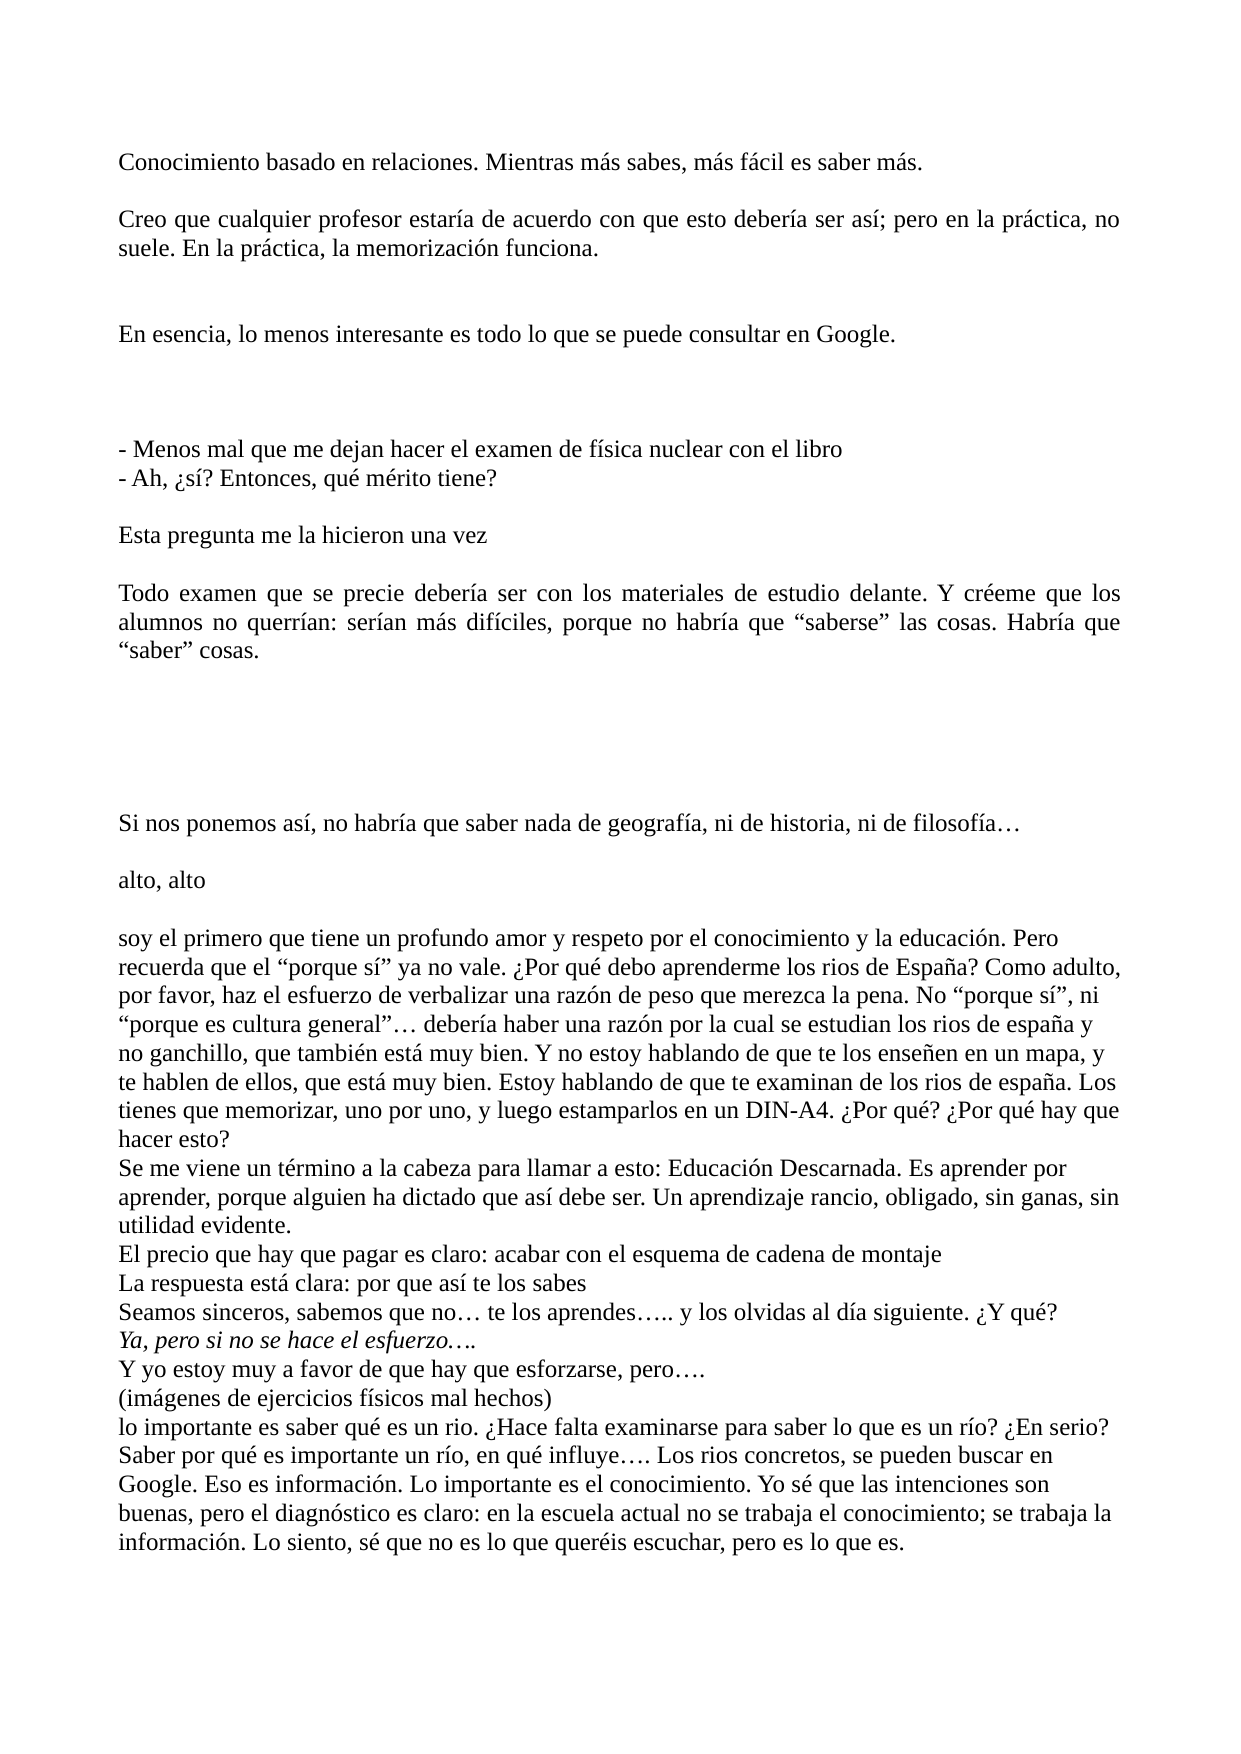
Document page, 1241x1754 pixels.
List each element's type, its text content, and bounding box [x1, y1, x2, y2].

text soy el primero que tiene un profundo amor y respeto por el conocimiento y la educación. Pero recuerda que el “porque sí” ya no vale. ¿Por qué debo aprenderme los rios de España? Como adulto, por favor, haz el esfuerzo de verbalizar una razón de peso que merezca la pena. No “porque sí”, ni “porque es cultura general”… debería haber una razón por la cual se estudian los rios de españa y no ganchillo, que también está muy bien. Y no estoy hablando de que te los enseñen en un mapa, y te hablen de ellos, que está muy bien. Estoy hablando de que te examinan de los rios de españa. Los tienes que memorizar, uno por uno, y luego estamparlos en un DIN-A4. ¿Por qué? ¿Por qué hay que hacer esto? [118, 923, 1122, 1153]
text Se me viene un término a la cabeza para llamar a esto: Educación Descarnada. Es aprender por aprender, porque alguien ha dictado que así debe ser. Un aprendizaje rancio, obligado, sin ganas, sin utilidad evidente. [118, 1153, 1122, 1239]
text alto, alto [118, 866, 1122, 894]
text - Ah, ¿sí? Entonces, qué mérito tiene? [118, 463, 1122, 492]
text En esencia, lo menos interesante es todo lo que se puede consultar en Google. [118, 319, 1122, 348]
text (imágenes de ejercicios físicos mal hechos) [118, 1383, 1122, 1412]
text lo importante es saber qué es un rio. ¿Hace falta examinarse para saber lo que es un río? ¿En serio? Saber por qué es importante un río, en qué influye…. Los rios concretos, se pueden buscar en Google. Eso es información. Lo importante es el conocimiento. Yo sé que las intenciones son buenas, pero el diagnóstico es claro: en la escuela actual no se trabaja el conocimiento; se trabaja la información. Lo siento, sé que no es lo que queréis escuchar, pero es lo que es. [118, 1412, 1122, 1556]
text Conocimiento basado en relaciones. Mientras más sabes, más fácil es saber más. [118, 147, 1122, 176]
text Todo examen que se precie debería ser con los materiales de estudio delante. Y créeme que los alumnos no querrían: serían más difíciles, porque no habría que “saberse” las cosas. Habría que “saber” cosas. [118, 578, 1122, 664]
text La respuesta está clara: por que así te los sabes [118, 1268, 1122, 1297]
text Esta pregunta me la hicieron una vez [118, 521, 1122, 549]
text Si nos ponemos así, no habría que saber nada de geografía, ni de historia, ni de filosofía… [118, 808, 1122, 837]
text Ya, pero si no se hace el esfuerzo…. [118, 1326, 1122, 1354]
text El precio que hay que pagar es claro: acabar con el esquema de cadena de montaje [118, 1239, 1122, 1268]
text Y yo estoy muy a favor de que hay que esforzarse, pero…. [118, 1354, 1122, 1383]
text Seamos sinceros, sabemos que no… te los aprendes….. y los olvidas al día siguiente. ¿Y qué? [118, 1297, 1122, 1326]
text - Menos mal que me dejan hacer el examen de física nuclear con el libro [118, 434, 1122, 463]
text Creo que cualquier profesor estaría de acuerdo con que esto debería ser así; pero en la práctica, no suele. En la práctica, la memorización funciona. [118, 204, 1122, 262]
